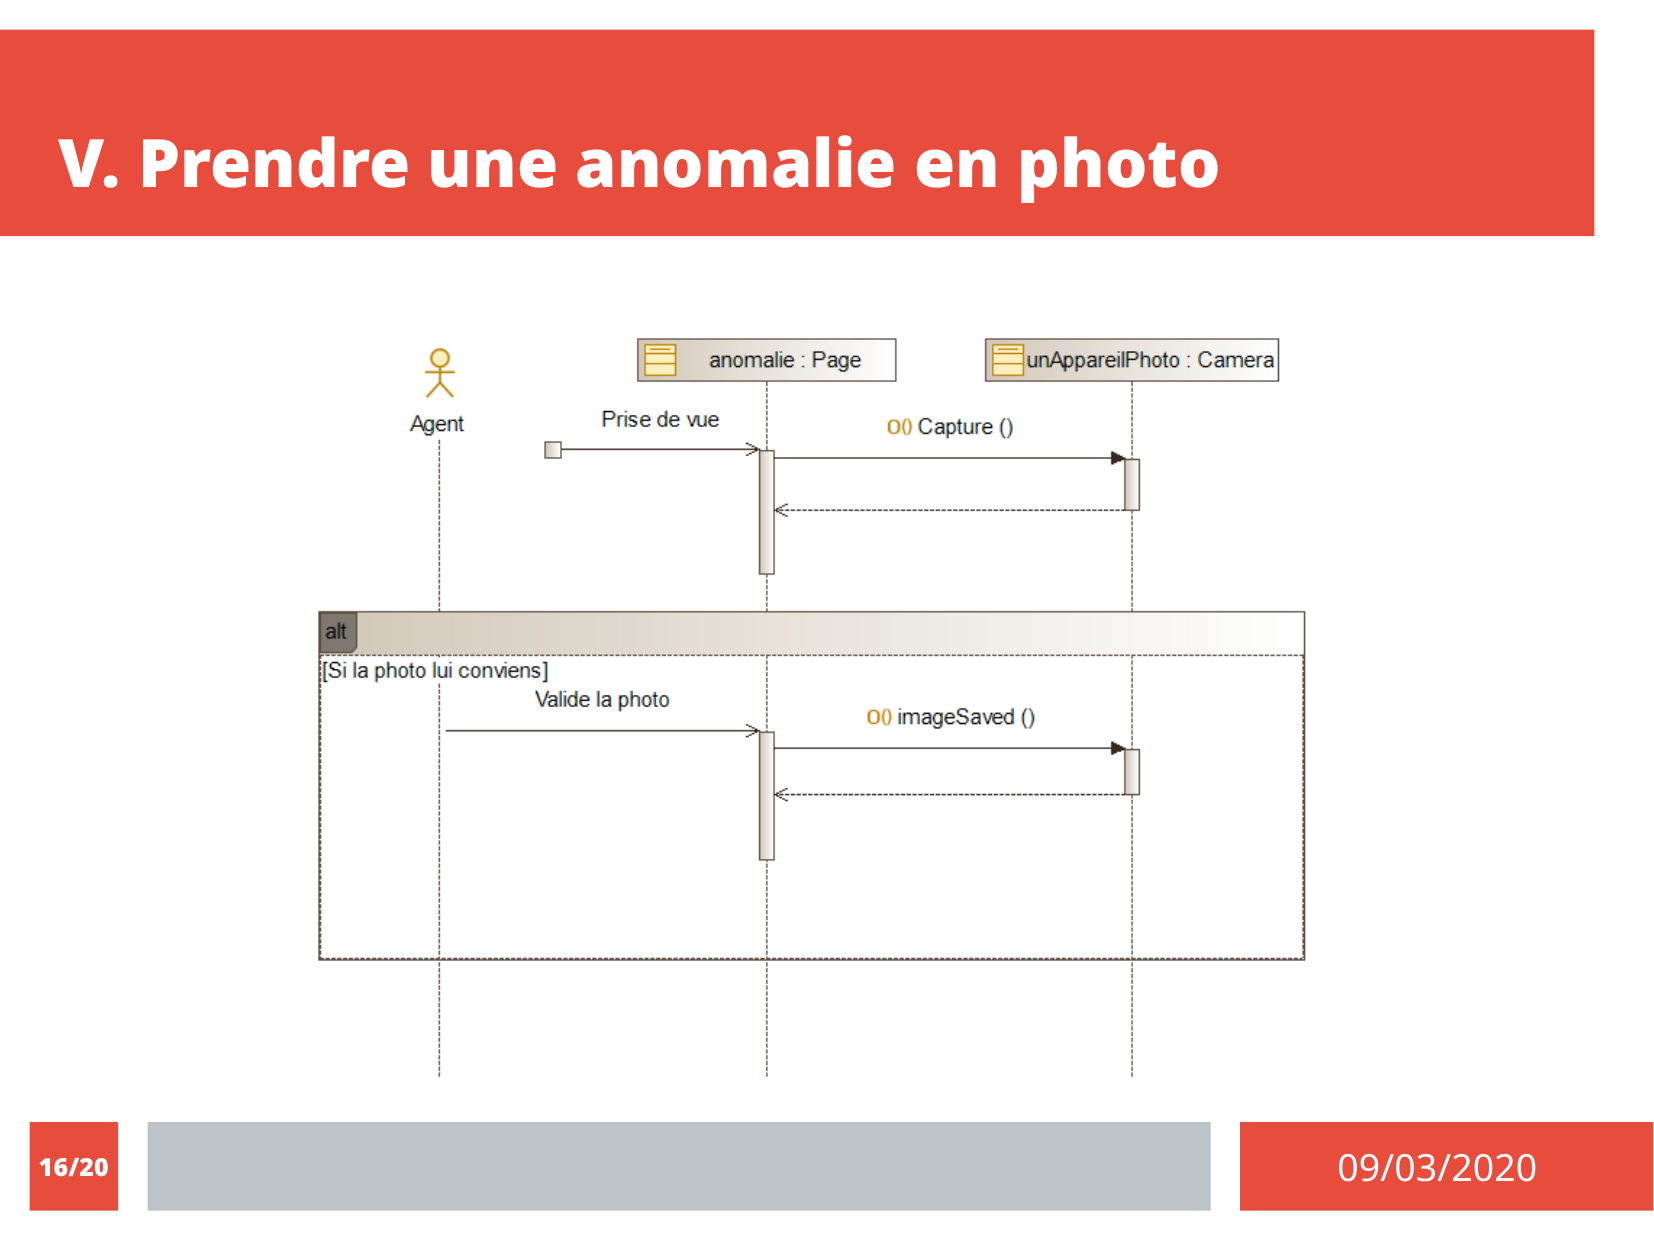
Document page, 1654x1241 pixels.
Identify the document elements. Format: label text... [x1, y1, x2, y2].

picture [304, 324, 1320, 1093]
title V. Prendre une anomalie en photo [59, 59, 1595, 207]
